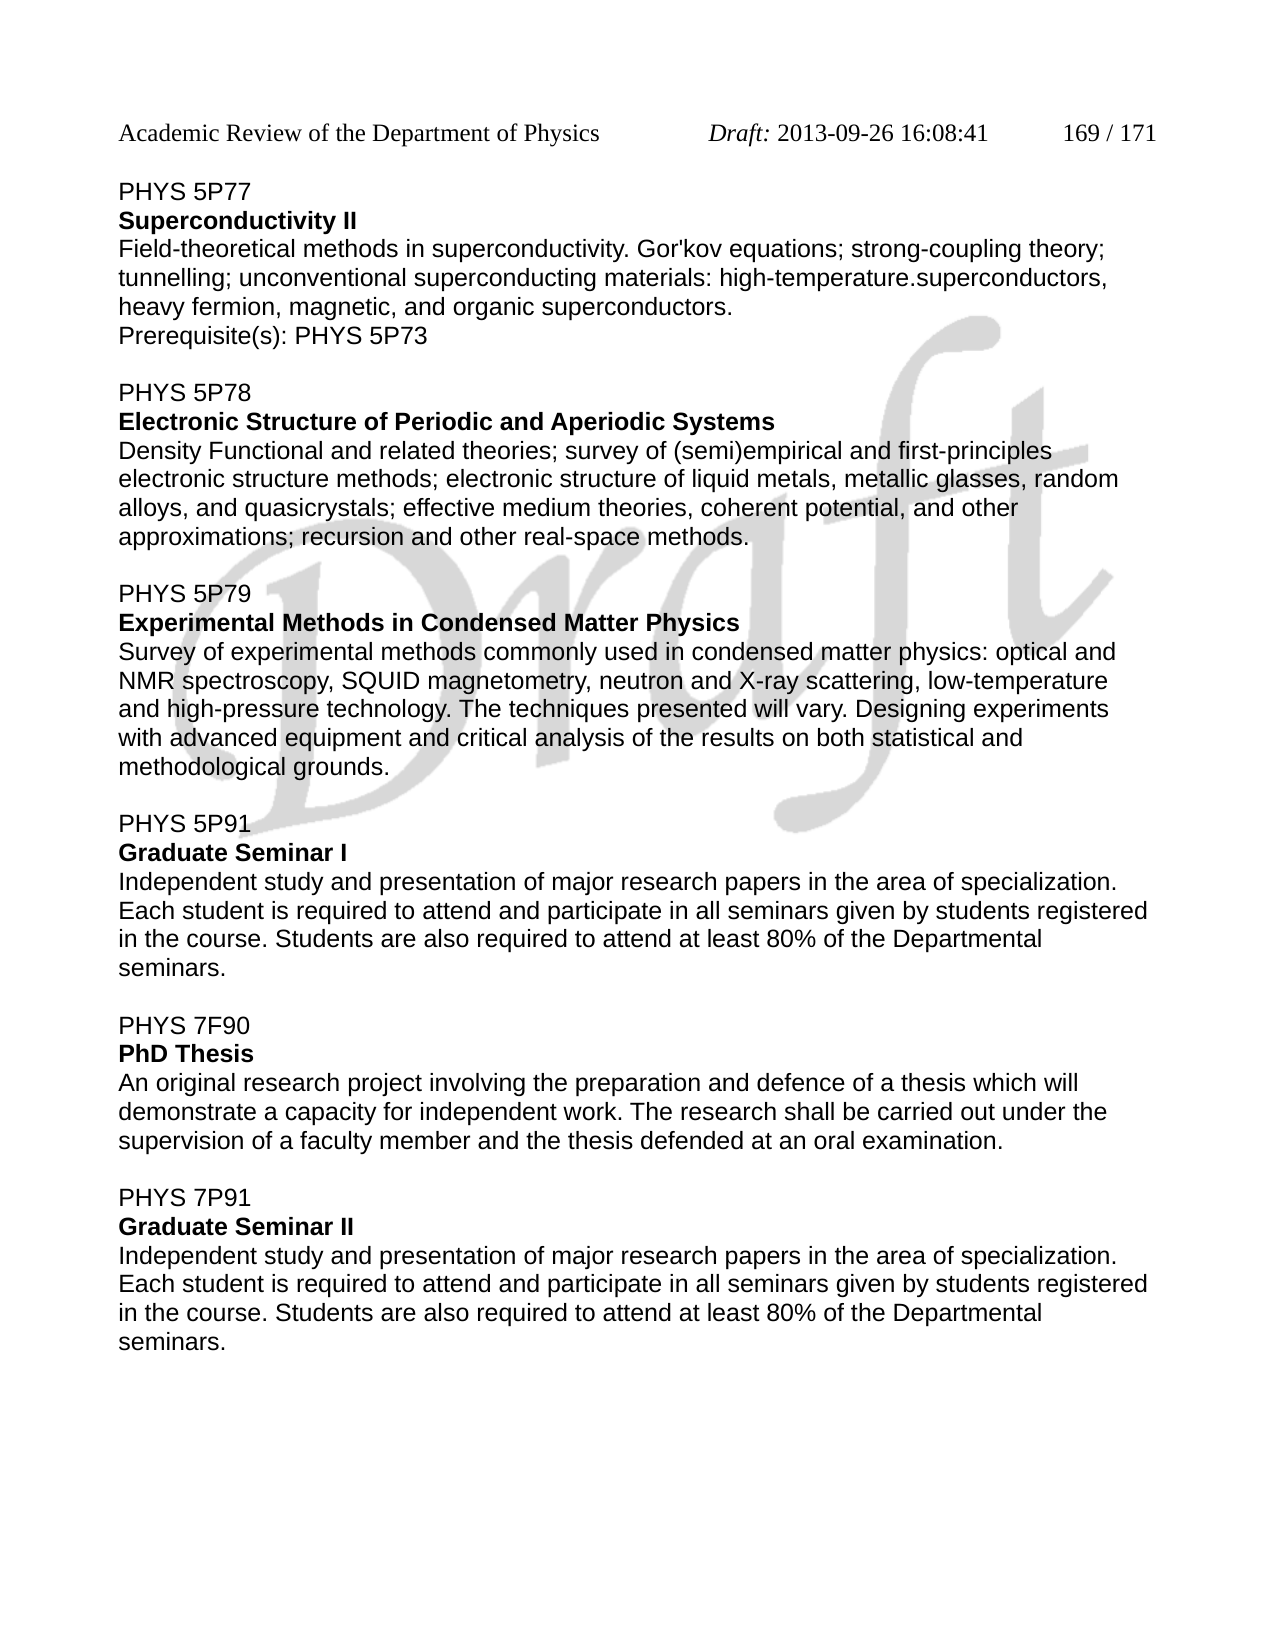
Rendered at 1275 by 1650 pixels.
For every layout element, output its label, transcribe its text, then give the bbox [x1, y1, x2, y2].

text PHYS 5P77 Superconductivity II Field-theoretical methods in superconductivity. Gor'kov equations; strong-coupling theory; tunnelling; unconventional superconducting materials: high-temperature.superconductors, heavy fermion, magnetic, and organic superconductors. Prerequisite(s): PHYS 5P73 PHYS 5P78 Electronic Structure of Periodic and Aperiodic Systems Density Functional and related theories; survey of (semi)empirical and first-principles electronic structure methods; electronic structure of liquid metals, metallic glasses, random alloys, and quasicrystals; effective medium theories, coherent potential, and other approximations; recursion and other real-space methods. PHYS 5P79 Experimental Methods in Condensed Matter Physics Survey of experimental methods commonly used in condensed matter physics: optical and NMR spectroscopy, SQUID magnetometry, neutron and X-ray scattering, low-temperature and high-pressure technology. The techniques presented will vary. Designing experiments with advanced equipment and critical analysis of the results on both statistical and methodological grounds. PHYS 5P91 Graduate Seminar I Independent study and presentation of major research papers in the area of specialization. Each student is required to attend and participate in all seminars given by students registered in the course. Students are also required to attend at least 80% of the Departmental seminars. PHYS 7F90 PhD Thesis An original research project involving the preparation and defence of a thesis which will demonstrate a capacity for independent work. The research shall be carried out under the supervision of a faculty member and the thesis defended at an oral examination. PHYS 7P91 Graduate Seminar II Independent study and presentation of major research papers in the area of specialization. Each student is required to attend and participate in all seminars given by students registered in the course. Students are also required to attend at least 80% of the Departmental seminars. [118, 177, 1157, 1356]
picture [118, 118, 1157, 177]
picture [118, 1356, 1157, 1532]
